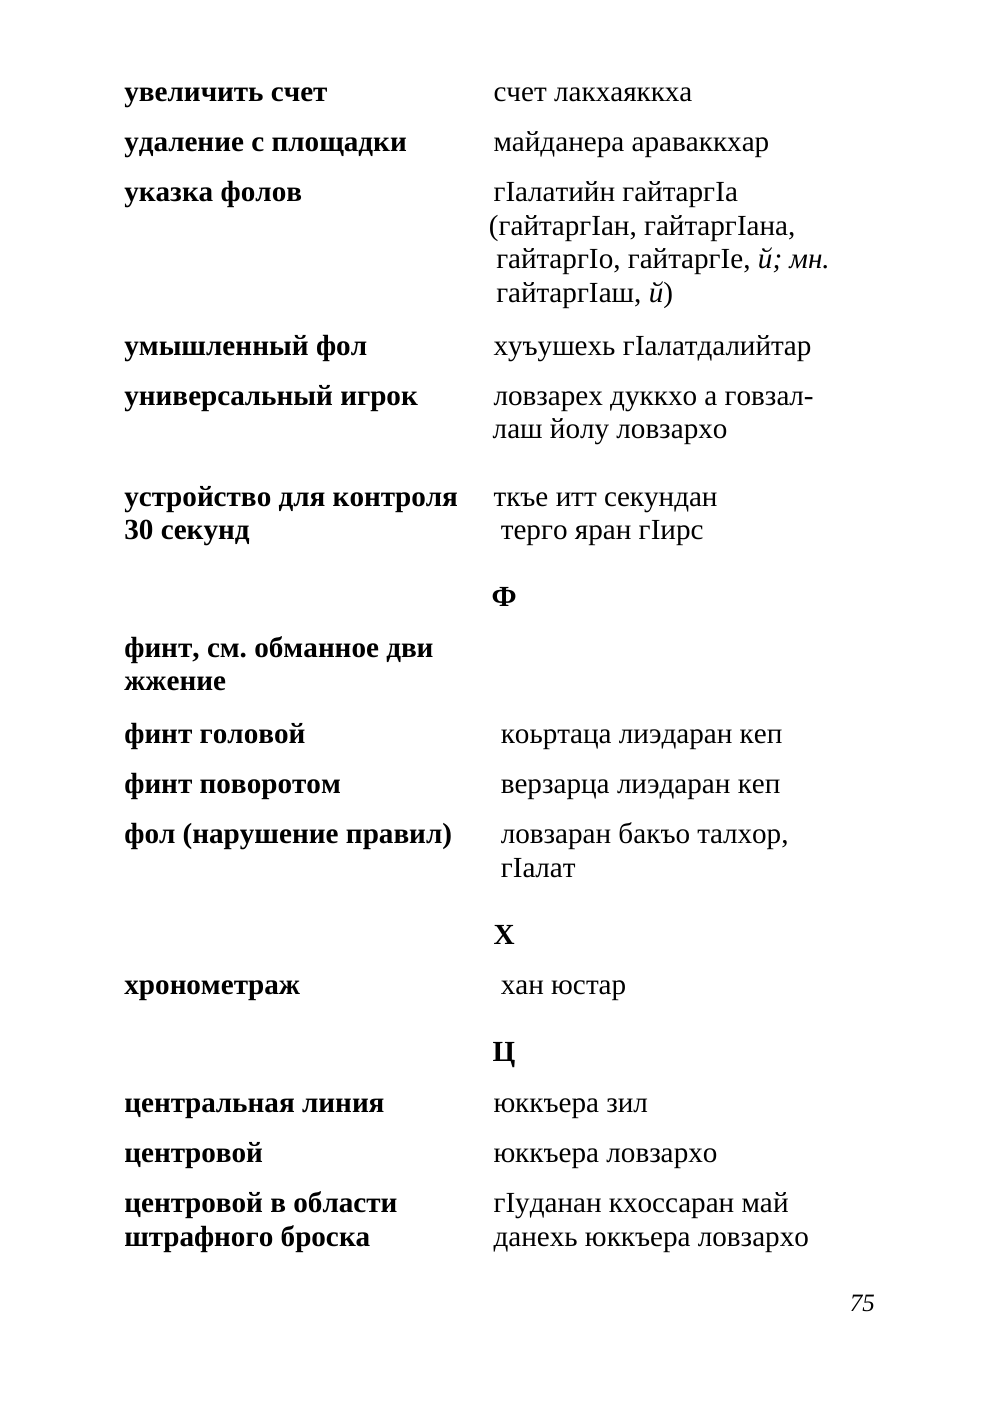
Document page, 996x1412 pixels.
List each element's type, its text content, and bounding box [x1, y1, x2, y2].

text фол (нарушение правил) ловзаран бакъо талхор, [124, 817, 884, 850]
text гайтаргIо, гайтаргIе, й; мн. [124, 242, 884, 275]
text центровой юккъера ловзархо [124, 1135, 884, 1169]
text устройство для контроля ткъе итт секундан [124, 479, 884, 512]
text Ц [124, 1034, 884, 1068]
text удаление с площадки майданера араваккхар [124, 124, 884, 158]
text Х [124, 917, 884, 951]
text увеличить счет счет лакхаяккха [124, 74, 884, 107]
text гайтаргIаш, й) [124, 275, 884, 309]
text центровой в области гIуданан кхоссаран май штрафного броска данехь юккъера ловзархо [124, 1186, 884, 1253]
text указка фолов гIалатийн гайтаргIа [124, 174, 884, 208]
text центральная линия юккъера зил [124, 1085, 884, 1118]
text жжение [124, 663, 884, 697]
text 30 секунд терго яран гIирс [124, 512, 884, 546]
text (гайтаргIан, гайтаргIана, [124, 208, 884, 242]
text хронометраж хан юстар [124, 967, 884, 1001]
text финт, см. обманное дви [124, 630, 884, 663]
text Ф [124, 579, 884, 613]
text финт поворотом верзарца лиэдаран кеп [124, 766, 884, 800]
text универсальный игрок ловзарех дуккхо а говзал- лаш йолу ловзархо [124, 378, 884, 445]
text умышленный фол хуъушехь гIалатдалийтар [124, 328, 884, 361]
text финт головой коьртаца лиэдаран кеп [124, 716, 884, 749]
text гIалат [124, 850, 884, 884]
